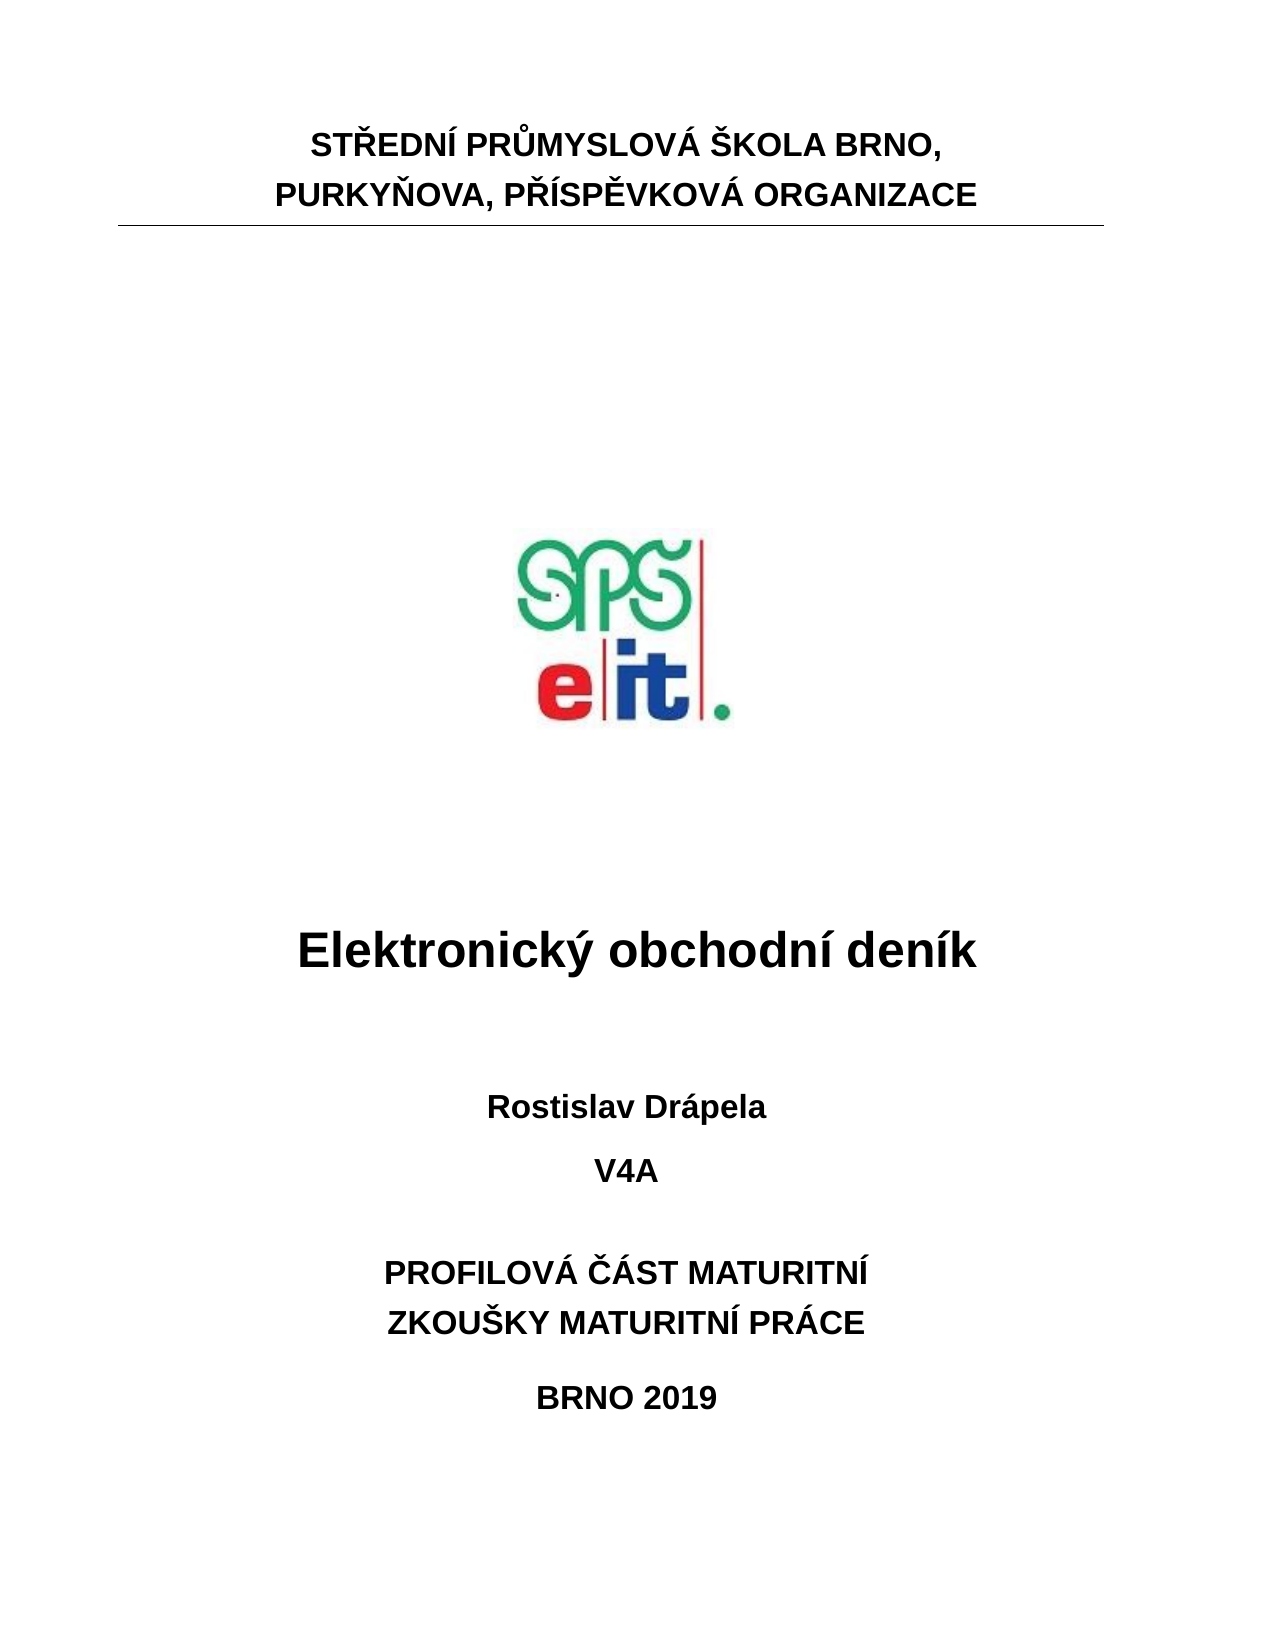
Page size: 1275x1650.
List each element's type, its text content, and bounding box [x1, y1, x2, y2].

text Rostislav Drápela [216, 1087, 1037, 1126]
text Elektronický obchodní deník [118, 920, 1157, 978]
text BRNO 2019 [216, 1378, 1038, 1416]
text PROFILOVÁ ČÁST MATURITNÍ ZKOUŠKY MATURITNÍ PRÁCE [318, 1253, 934, 1341]
text STŘEDNÍ PRŮMYSLOVÁ ŠKOLA BRNO, PURKYŇOVA, PŘÍSPĚVKOVÁ ORGANIZACE [216, 125, 1037, 213]
text V4A [216, 1151, 1037, 1189]
